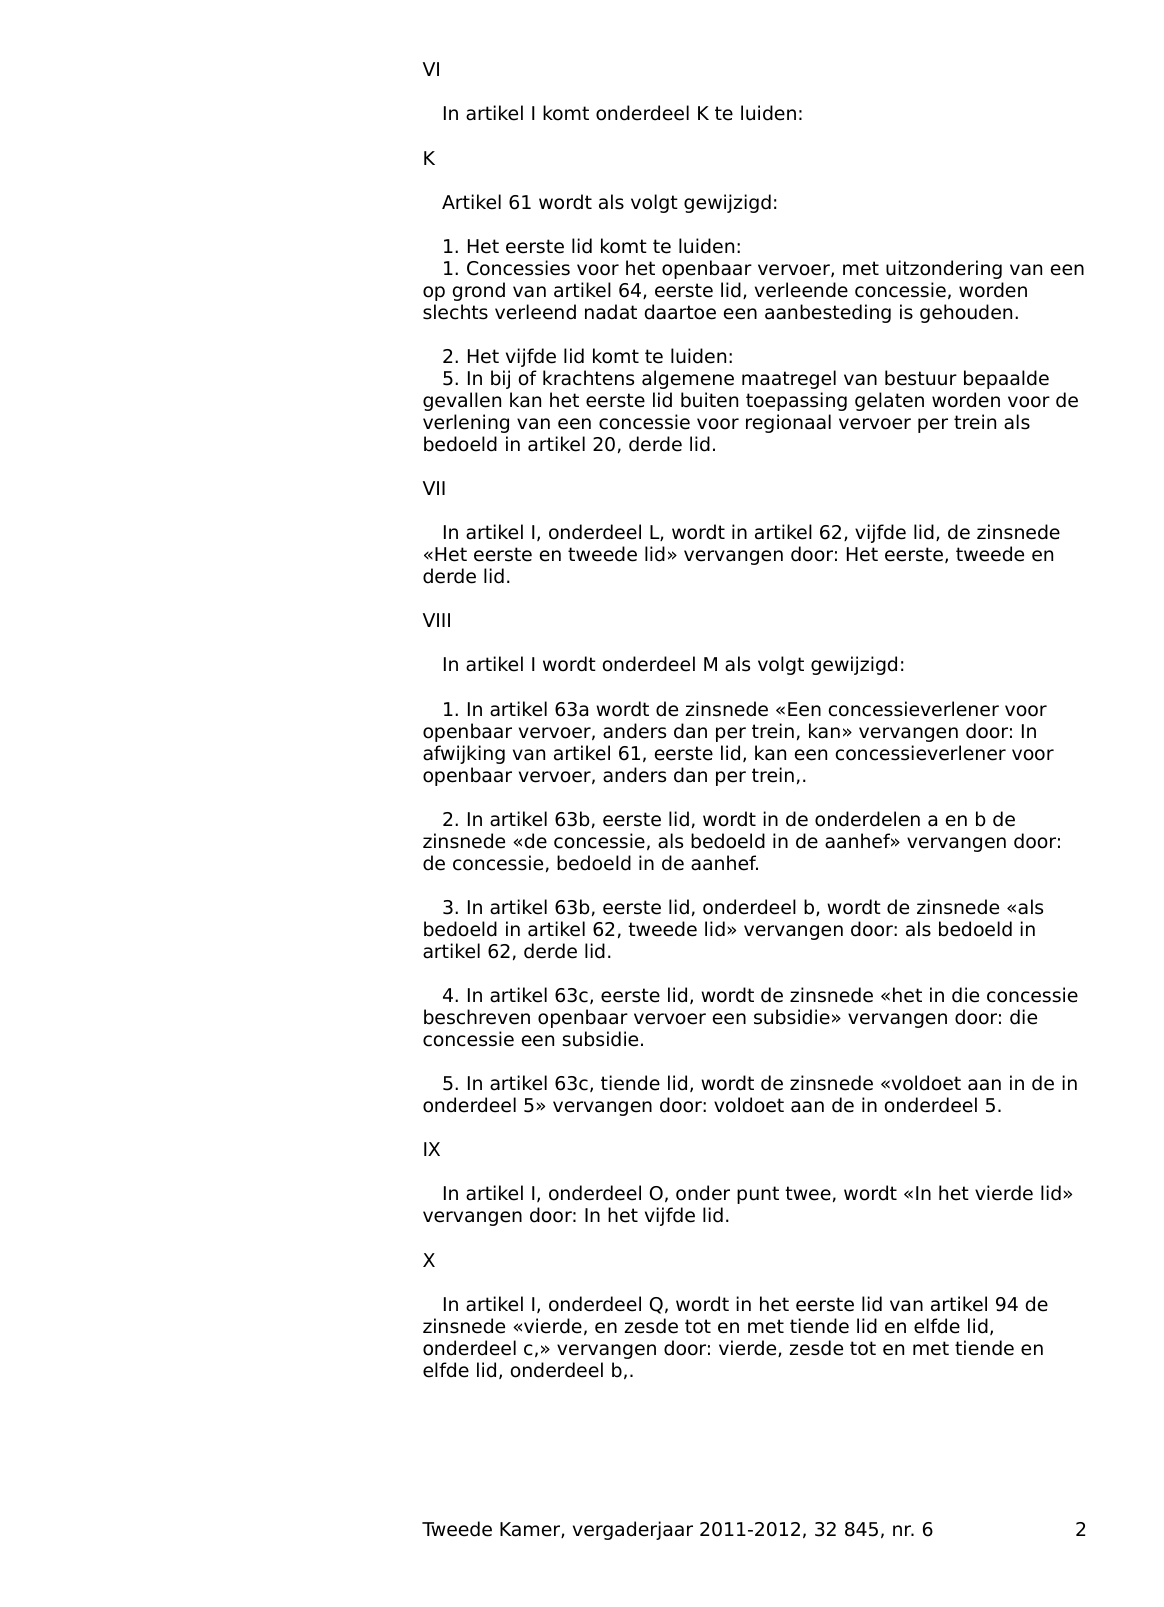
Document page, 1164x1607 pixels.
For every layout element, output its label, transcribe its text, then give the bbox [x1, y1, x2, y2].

text Artikel 61 wordt als volgt gewijzigd: [422, 192, 1087, 213]
text 1. Concessies voor het openbaar vervoer, met uitzondering van een op grond van artikel 64, eerste lid, verleende concessie, worden slechts verleend nadat daartoe een aanbesteding is gehouden. [422, 258, 1087, 324]
text 5. In bij of krachtens algemene maatregel van bestuur bepaalde gevallen kan het eerste lid buiten toepassing gelaten worden voor de verlening van een concessie voor regionaal vervoer per trein als bedoeld in artikel 20, derde lid. [422, 368, 1087, 456]
text In artikel I komt onderdeel K te luiden: [422, 103, 1087, 125]
text 5. In artikel 63c, tiende lid, wordt de zinsnede «voldoet aan in de in onderdeel 5» vervangen door: voldoet aan de in onderdeel 5. [422, 1073, 1087, 1117]
text 1. Het eerste lid komt te luiden: [422, 236, 1087, 258]
subtitle VI [422, 59, 1087, 81]
text 1. In artikel 63a wordt de zinsnede «Een concessieverlener voor openbaar vervoer, anders dan per trein, kan» vervangen door: In afwijking van artikel 61, eerste lid, kan een concessieverlener voor openbaar vervoer, anders dan per trein,. [422, 698, 1087, 786]
text 3. In artikel 63b, eerste lid, onderdeel b, wordt de zinsnede «als bedoeld in artikel 62, tweede lid» vervangen door: als bedoeld in artikel 62, derde lid. [422, 897, 1087, 963]
subtitle IX [422, 1139, 1087, 1161]
subtitle VII [422, 478, 1087, 500]
text 4. In artikel 63c, eerste lid, wordt de zinsnede «het in die concessie beschreven openbaar vervoer een subsidie» vervangen door: die concessie een subsidie. [422, 985, 1087, 1051]
text 2. In artikel 63b, eerste lid, wordt in de onderdelen a en b de zinsnede «de concessie, als bedoeld in de aanhef» vervangen door: de concessie, bedoeld in de aanhef. [422, 809, 1087, 874]
text 2. Het vijfde lid komt te luiden: [422, 346, 1087, 368]
subtitle K [422, 147, 1087, 169]
text In artikel I wordt onderdeel M als volgt gewijzigd: [422, 654, 1087, 676]
text In artikel I, onderdeel L, wordt in artikel 62, vijfde lid, de zinsnede «Het eerste en tweede lid» vervangen door: Het eerste, tweede en derde lid. [422, 522, 1087, 588]
subtitle X [422, 1249, 1087, 1271]
text In artikel I, onderdeel O, onder punt twee, wordt «In het vierde lid» vervangen door: In het vijfde lid. [422, 1183, 1087, 1227]
text In artikel I, onderdeel Q, wordt in het eerste lid van artikel 94 de zinsnede «vierde, en zesde tot en met tiende lid en elfde lid, onderdeel c,» vervangen door: vierde, zesde tot en met tiende en elfde lid, onderdeel b,. [422, 1294, 1087, 1382]
subtitle VIII [422, 610, 1087, 632]
